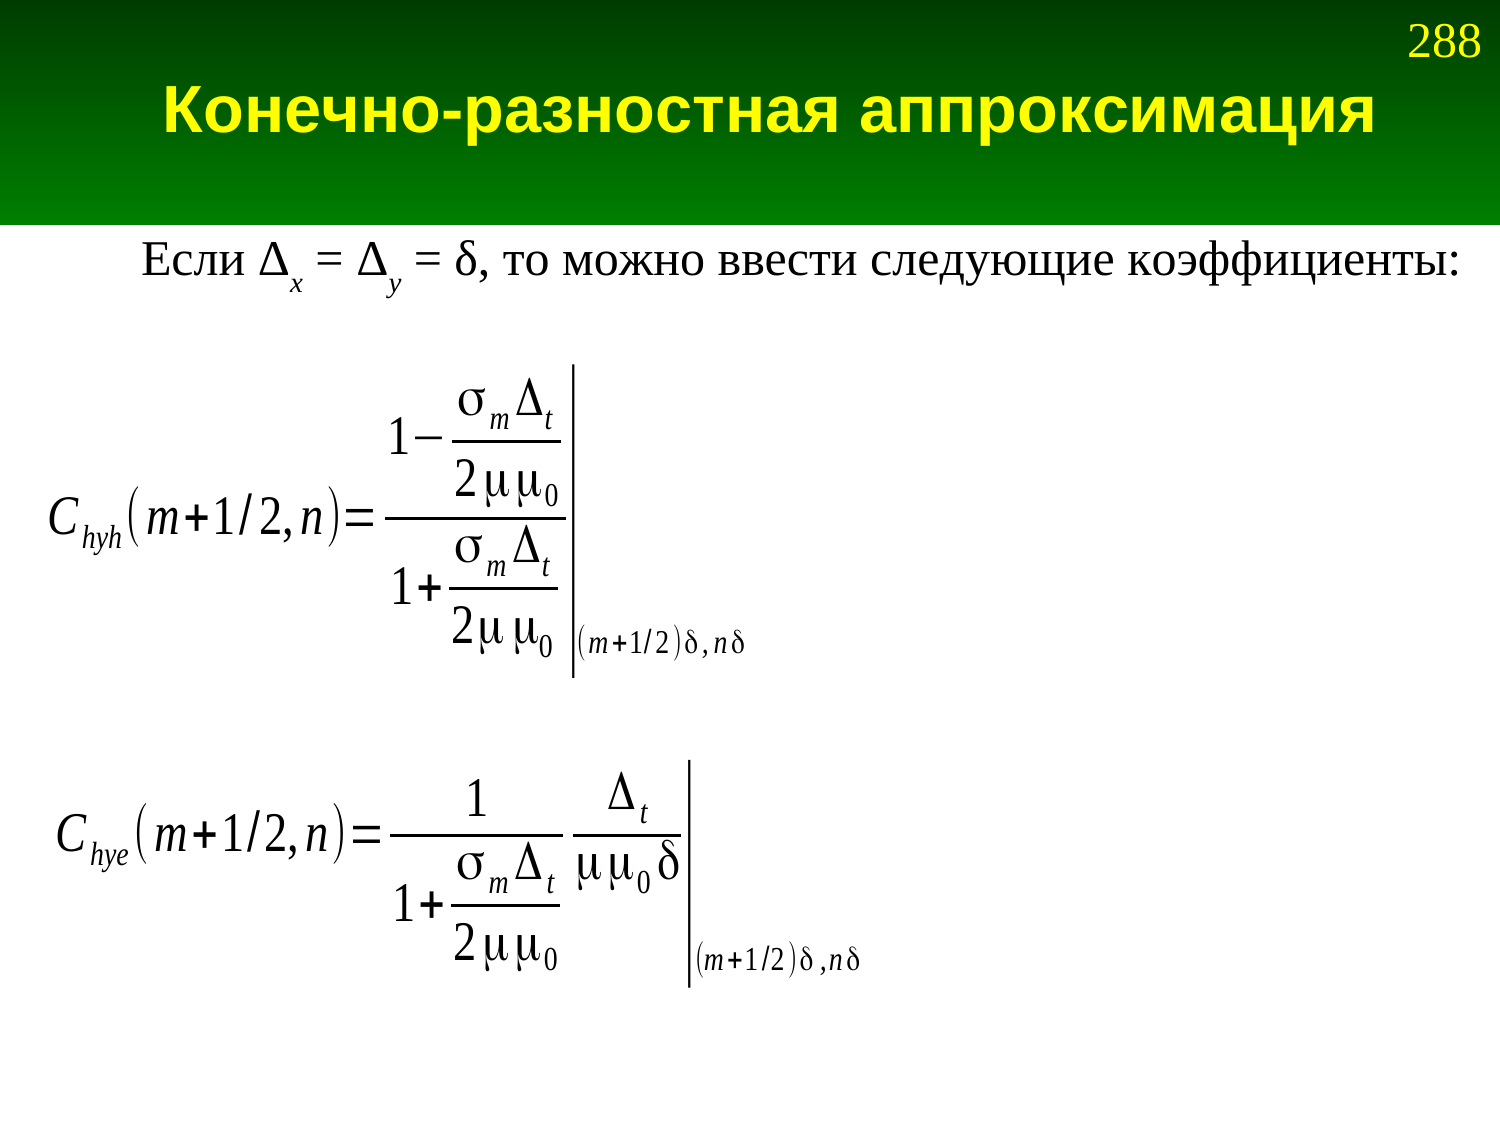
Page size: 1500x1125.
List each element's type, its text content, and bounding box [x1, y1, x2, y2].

title Конечно-разностная аппроксимация [100, 7, 1441, 204]
chart [43, 756, 873, 991]
text_box Если Δx = Δy = δ, то можно ввести следующие коэффициенты: [126, 218, 1477, 306]
chart [35, 359, 757, 680]
